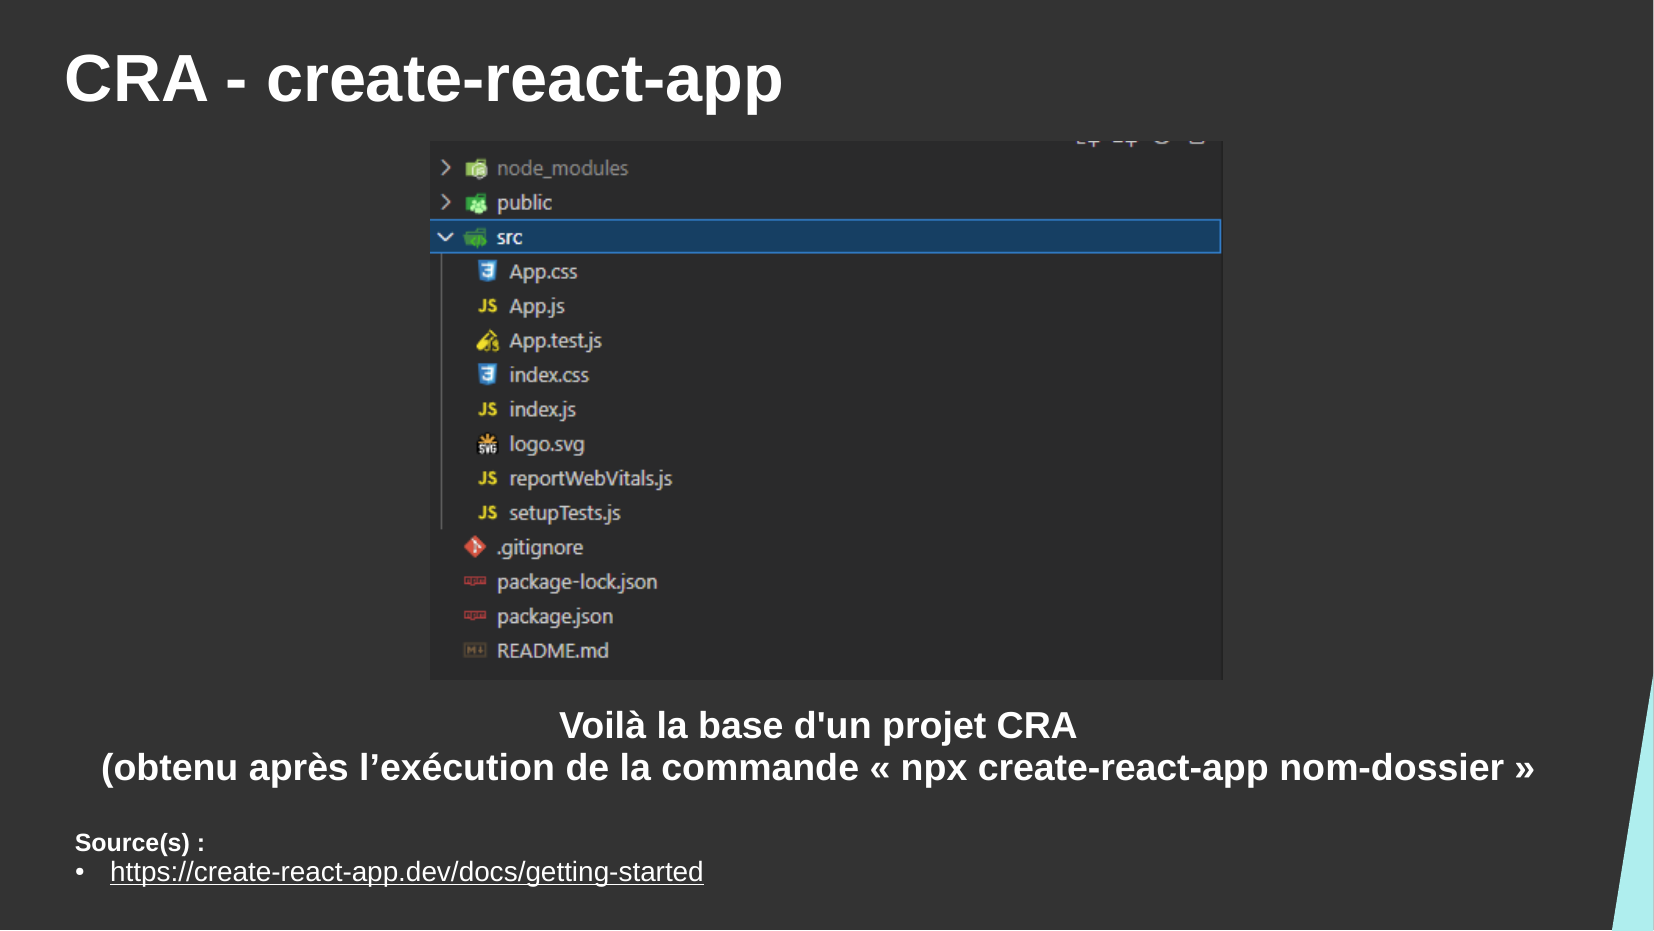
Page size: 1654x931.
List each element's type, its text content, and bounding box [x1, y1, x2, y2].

title CRA - create-react-app [64, 40, 1635, 119]
text_box Source(s) : https://create-react-app.dev/docs/getting-started [60, 821, 898, 927]
text_box Voilà la base d'un projet CRA (obtenu après l’exécution de la commande « npx create-react-app nom-dossier » [60, 696, 1578, 796]
text_box [1611, 669, 1654, 931]
picture [430, 141, 1223, 680]
